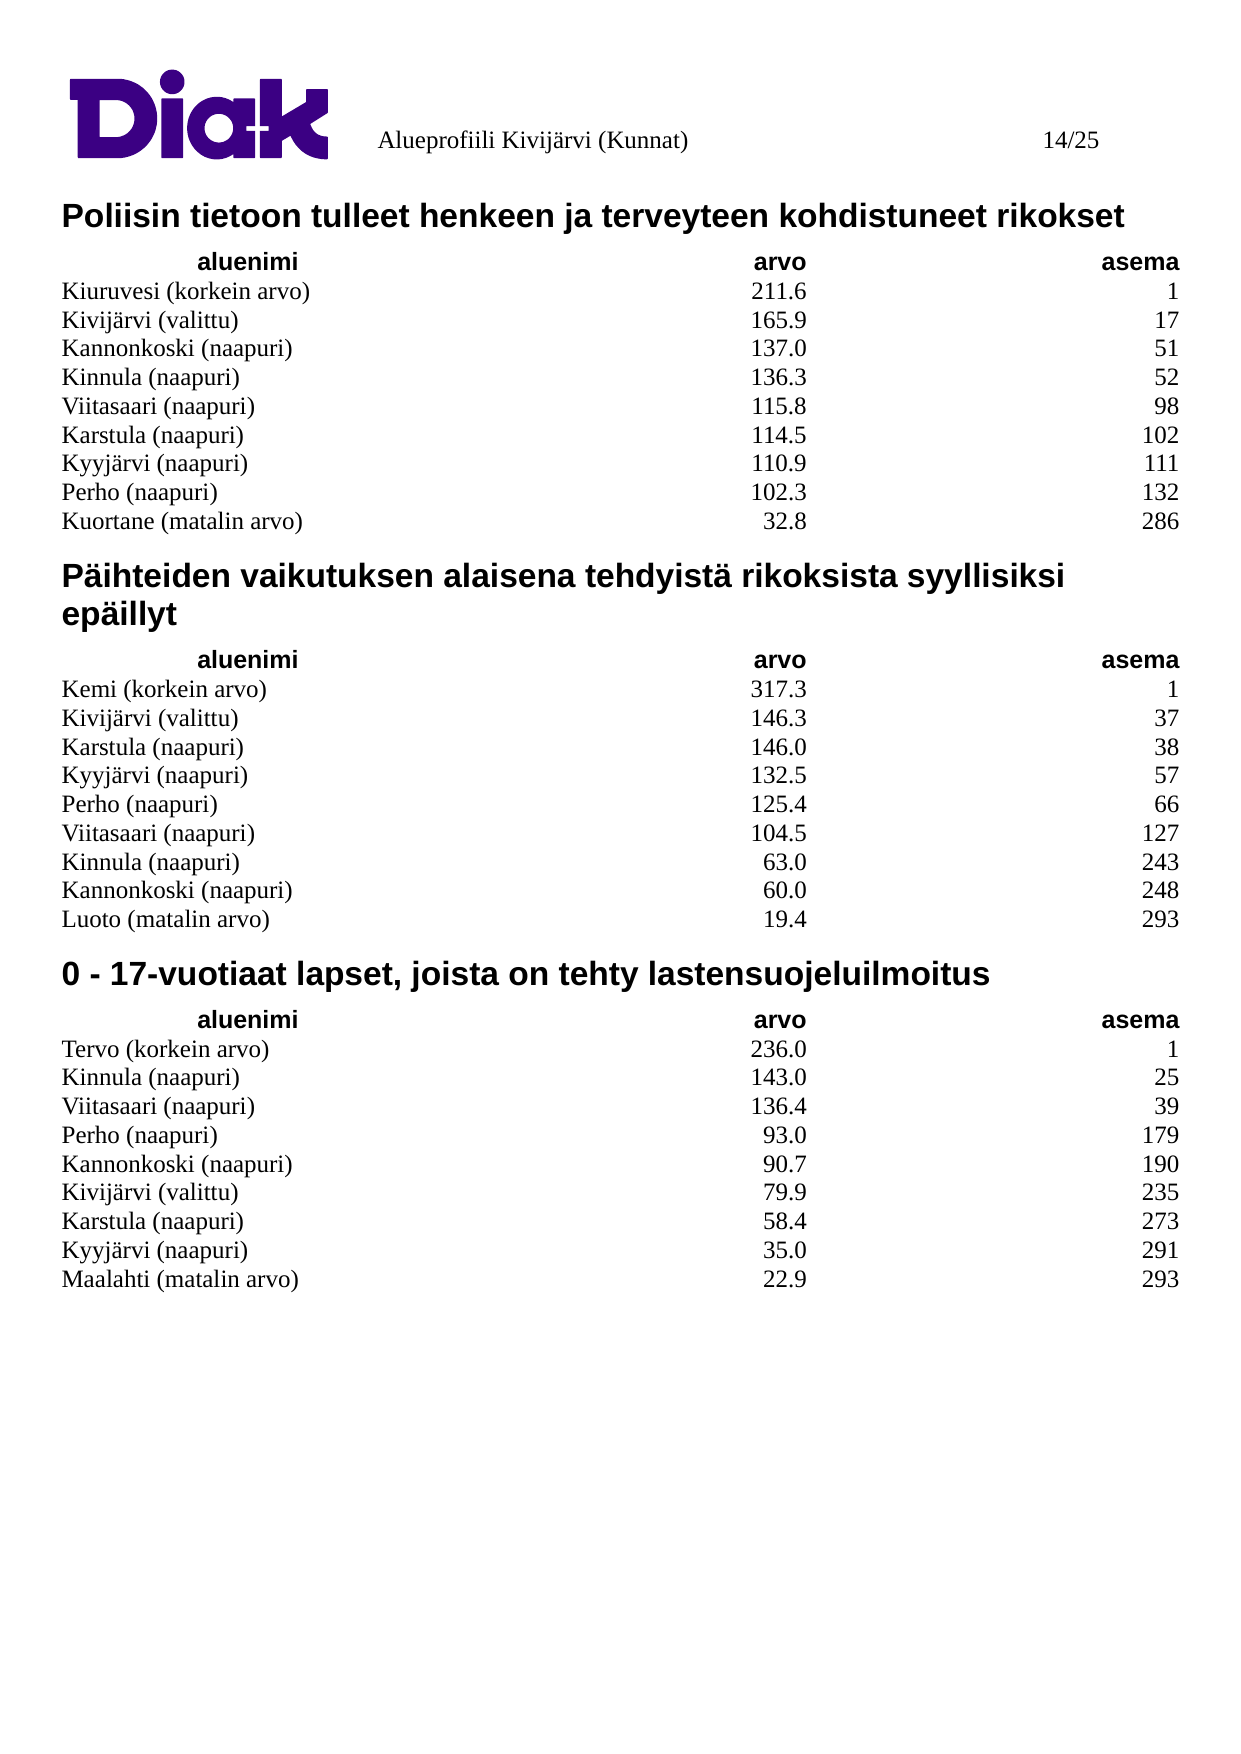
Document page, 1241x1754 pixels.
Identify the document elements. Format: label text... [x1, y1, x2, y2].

table_cell Kivijärvi (valittu) [61, 305, 434, 333]
table_cell 146.3 [434, 703, 806, 732]
table_cell 102 [806, 420, 1179, 448]
table_cell Viitasaari (naapuri) [61, 391, 434, 420]
table_header arvo [434, 645, 806, 674]
table_cell 90.7 [434, 1149, 806, 1177]
table_cell 236.0 [434, 1034, 806, 1062]
table_cell 58.4 [434, 1206, 806, 1235]
table_header aluenimi [61, 645, 434, 674]
table_cell 179 [806, 1120, 1179, 1149]
table_cell Kannonkoski (naapuri) [61, 334, 434, 362]
table_cell 19.4 [434, 904, 806, 933]
subtitle Päihteiden vaikutuksen alaisena tehdyistä rikoksista syyllisiksi epäillyt [61, 556, 1179, 633]
table_cell 291 [806, 1235, 1179, 1264]
subtitle Poliisin tietoon tulleet henkeen ja terveyteen kohdistuneet rikokset [61, 196, 1179, 235]
table_cell 1 [806, 674, 1179, 703]
table_cell Kuortane (matalin arvo) [61, 506, 434, 535]
table_cell 110.9 [434, 449, 806, 477]
table_cell Viitasaari (naapuri) [61, 818, 434, 847]
table_header arvo [434, 1005, 806, 1034]
table_cell Kemi (korkein arvo) [61, 674, 434, 703]
table_cell 38 [806, 732, 1179, 760]
table_cell Maalahti (matalin arvo) [61, 1264, 434, 1292]
table_cell Kannonkoski (naapuri) [61, 1149, 434, 1177]
table_cell 132 [806, 477, 1179, 506]
table_cell 66 [806, 789, 1179, 818]
table_cell Tervo (korkein arvo) [61, 1034, 434, 1062]
table_cell 111 [806, 449, 1179, 477]
table_cell Perho (naapuri) [61, 1120, 434, 1149]
table_cell Karstula (naapuri) [61, 732, 434, 760]
table_cell 17 [806, 305, 1179, 333]
table_cell 39 [806, 1091, 1179, 1120]
table_cell 127 [806, 818, 1179, 847]
table_cell 248 [806, 875, 1179, 904]
table_cell Kyyjärvi (naapuri) [61, 1235, 434, 1264]
table_cell 136.4 [434, 1091, 806, 1120]
table_cell Kivijärvi (valittu) [61, 1178, 434, 1206]
table_cell 115.8 [434, 391, 806, 420]
subtitle 0 - 17-vuotiaat lapset, joista on tehty lastensuojeluilmoitus [61, 954, 1179, 992]
table_cell 52 [806, 362, 1179, 391]
table_cell 1 [806, 276, 1179, 305]
table_cell 293 [806, 904, 1179, 933]
table_cell 235 [806, 1178, 1179, 1206]
table_header asema [806, 247, 1179, 276]
table_cell 35.0 [434, 1235, 806, 1264]
table_cell 143.0 [434, 1063, 806, 1091]
table_cell 22.9 [434, 1264, 806, 1292]
table_header asema [806, 1005, 1179, 1034]
table_cell 137.0 [434, 334, 806, 362]
table_cell 165.9 [434, 305, 806, 333]
table_cell Kivijärvi (valittu) [61, 703, 434, 732]
table_cell 243 [806, 847, 1179, 875]
table_cell Kannonkoski (naapuri) [61, 875, 434, 904]
table_header aluenimi [61, 1005, 434, 1034]
table_cell 1 [806, 1034, 1179, 1062]
table_cell Viitasaari (naapuri) [61, 1091, 434, 1120]
table_cell 98 [806, 391, 1179, 420]
table_cell 37 [806, 703, 1179, 732]
table_cell Kyyjärvi (naapuri) [61, 760, 434, 789]
table_cell 63.0 [434, 847, 806, 875]
table_cell Karstula (naapuri) [61, 1206, 434, 1235]
table_cell 317.3 [434, 674, 806, 703]
table_cell 79.9 [434, 1178, 806, 1206]
table_cell 57 [806, 760, 1179, 789]
table_cell 293 [806, 1264, 1179, 1292]
table_cell 32.8 [434, 506, 806, 535]
table_cell Luoto (matalin arvo) [61, 904, 434, 933]
table_cell 132.5 [434, 760, 806, 789]
table_cell Kinnula (naapuri) [61, 1063, 434, 1091]
table_cell 60.0 [434, 875, 806, 904]
table_header aluenimi [61, 247, 434, 276]
table_cell 190 [806, 1149, 1179, 1177]
table_cell 125.4 [434, 789, 806, 818]
table_cell 136.3 [434, 362, 806, 391]
table_cell 51 [806, 334, 1179, 362]
table_cell Kyyjärvi (naapuri) [61, 449, 434, 477]
table_cell 104.5 [434, 818, 806, 847]
table_cell 286 [806, 506, 1179, 535]
table_cell 114.5 [434, 420, 806, 448]
table_cell Perho (naapuri) [61, 789, 434, 818]
table_cell Karstula (naapuri) [61, 420, 434, 448]
table_cell 25 [806, 1063, 1179, 1091]
table_cell Kiuruvesi (korkein arvo) [61, 276, 434, 305]
table_cell 211.6 [434, 276, 806, 305]
table_cell 102.3 [434, 477, 806, 506]
table_header asema [806, 645, 1179, 674]
table_header arvo [434, 247, 806, 276]
table_cell Kinnula (naapuri) [61, 362, 434, 391]
table_cell 273 [806, 1206, 1179, 1235]
table_cell Kinnula (naapuri) [61, 847, 434, 875]
table_cell Perho (naapuri) [61, 477, 434, 506]
table_cell 93.0 [434, 1120, 806, 1149]
table_cell 146.0 [434, 732, 806, 760]
